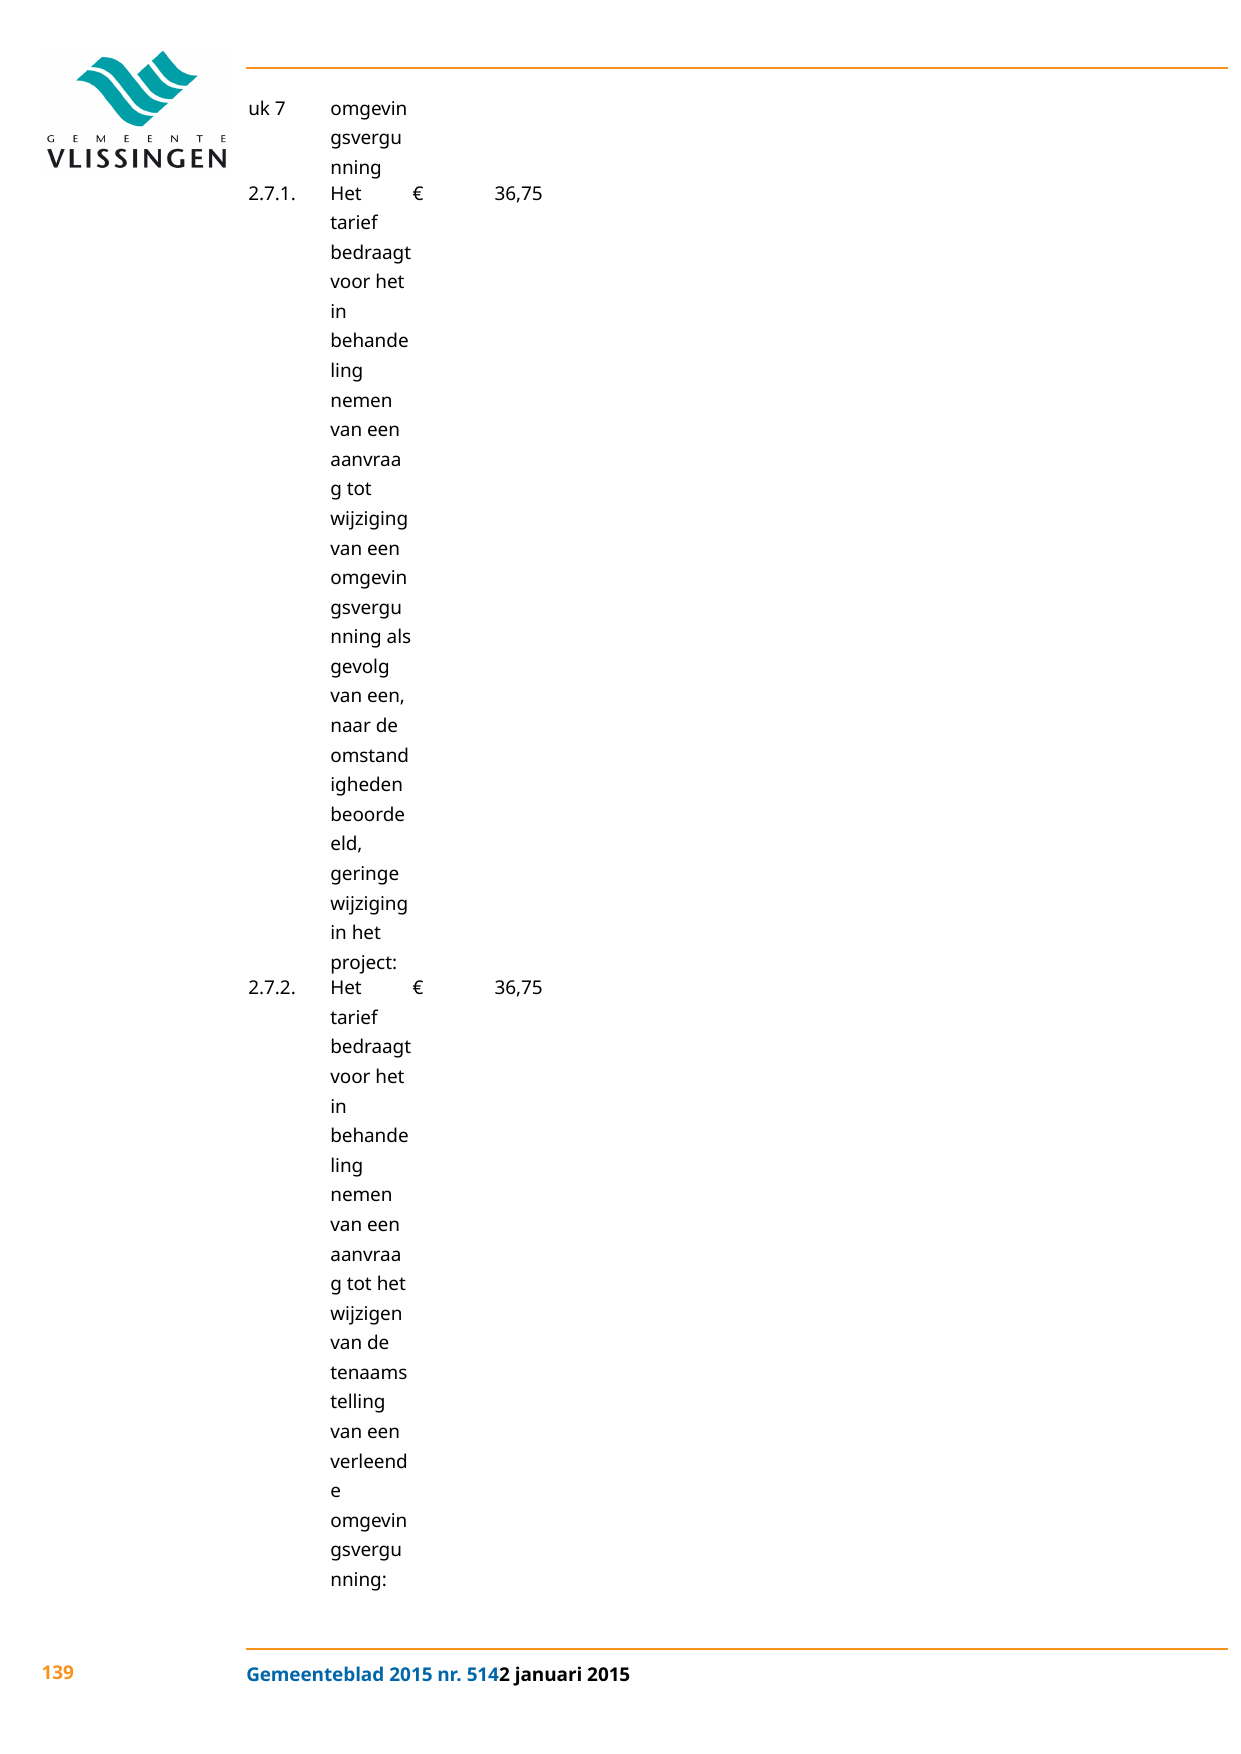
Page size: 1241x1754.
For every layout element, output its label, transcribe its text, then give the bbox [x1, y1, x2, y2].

table_cell [905, 975, 987, 1592]
table_cell [823, 975, 905, 1592]
table_cell [659, 975, 741, 1592]
table_header [659, 95, 741, 180]
table_header omgevingsvergunning [330, 95, 412, 180]
table_header [987, 95, 1069, 180]
table_cell [987, 975, 1069, 1592]
table_header uk 7 [248, 95, 330, 180]
table_header [1069, 95, 1152, 180]
table_header [823, 95, 905, 180]
table_cell [741, 180, 823, 974]
table_header [577, 95, 659, 180]
table_header [905, 95, 987, 180]
table_cell 36,75 [494, 180, 577, 974]
table_cell 2.7.2. [248, 975, 330, 1592]
table_cell 36,75 [494, 975, 577, 1592]
table_cell Het tarief bedraagt voor het in behandeling nemen van een aanvraag tot wijziging van een omgevingsvergunning als gevolg van een, naar de omstandigheden beoordeeld, geringe wijziging in het project: [330, 180, 412, 974]
table_header [412, 95, 494, 180]
table_cell € [412, 180, 494, 974]
picture [41, 47, 231, 172]
table_header [494, 95, 577, 180]
table_cell [905, 180, 987, 974]
table_cell [1069, 180, 1152, 974]
table_cell [741, 975, 823, 1592]
table_cell € [412, 975, 494, 1592]
table_header [741, 95, 823, 180]
table_cell [987, 180, 1069, 974]
table_cell [659, 180, 741, 974]
table_cell [577, 180, 659, 974]
table_cell [1069, 975, 1152, 1592]
table_cell [577, 975, 659, 1592]
table_cell Het tarief bedraagt voor het in behandeling nemen van een aanvraag tot het wijzigen van de tenaamstelling van een verleende omgevingsvergunning: [330, 975, 412, 1592]
table_cell [823, 180, 905, 974]
table_cell 2.7.1. [248, 180, 330, 974]
